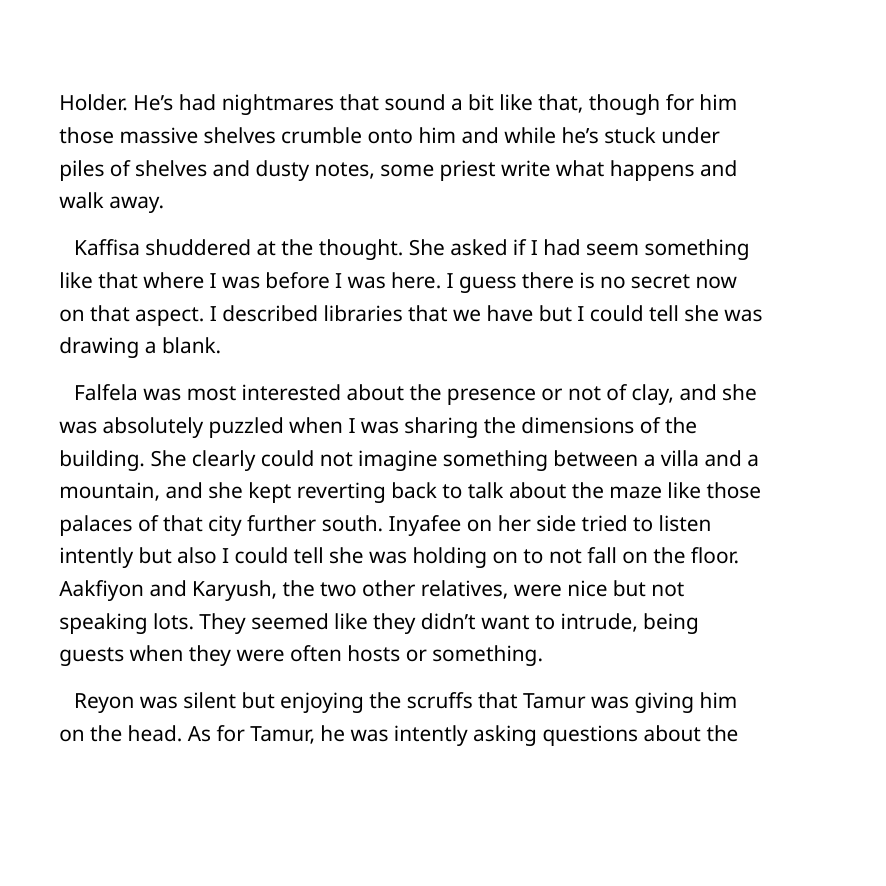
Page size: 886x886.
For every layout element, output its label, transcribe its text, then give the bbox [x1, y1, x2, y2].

text Kaffisa shuddered at the thought. She asked if I had seem something like that where I was before I was here. I guess there is no secret now on that aspect. I described libraries that we have but I could tell she was drawing a blank. [59, 233, 768, 360]
text Reyon was silent but enjoying the scruffs that Tamur was giving him on the head. As for Tamur, he was intently asking questions about the [59, 687, 768, 748]
text Falfela was most interested about the presence or not of clay, and she was absolutely puzzled when I was sharing the dimensions of the building. She clearly could not imagine something between a villa and a mountain, and she kept reverting back to talk about the maze like those palaces of that city further south. Inyafee on her side tried to listen intently but also I could tell she was holding on to not fall on the floor. Aakfiyon and Karyush, the two other relatives, were nice but not speaking lots. They seemed like they didn’t want to intrude, being guests when they were often hosts or something. [59, 378, 768, 668]
text Holder. He’s had nightmares that sound a bit like that, though for him those massive shelves crumble onto him and while he’s stuck under piles of shelves and dusty notes, some priest write what happens and walk away. [59, 88, 768, 215]
